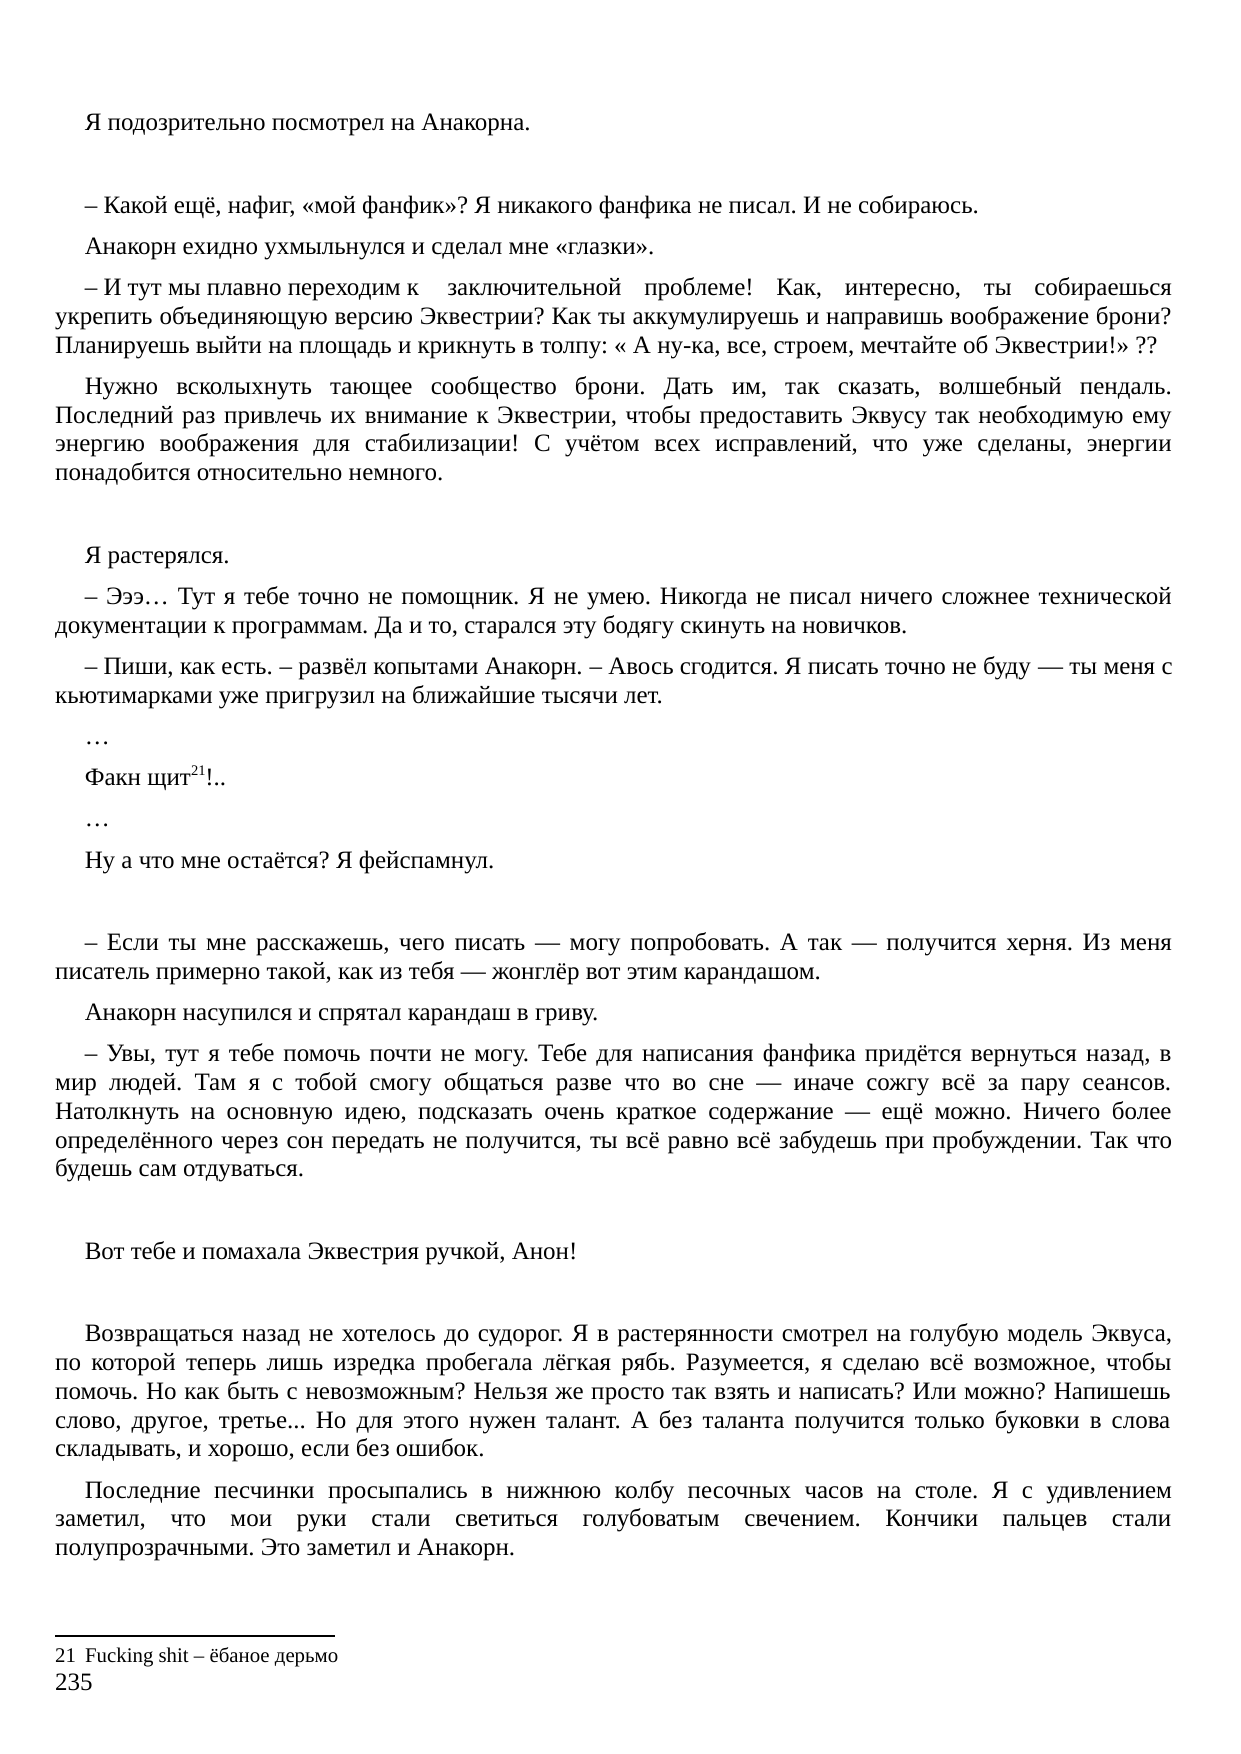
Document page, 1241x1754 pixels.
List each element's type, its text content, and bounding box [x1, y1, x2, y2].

text Анакорн ехидно ухмыльнулся и сделал мне «глазки». [55, 231, 1173, 260]
text – Какой ещё, нафиг, «мой фанфик»? Я никакого фанфика не писал. И не собираюсь. [55, 190, 1173, 218]
text … [55, 803, 1173, 832]
text – Увы, тут я тебе помочь почти не могу. Тебе для написания фанфика придётся вернуться назад, в мир людей. Там я с тобой смогу общаться разве что во сне — иначе сожгу всё за пару сеансов. Натолкнуть на основную идею, подсказать очень краткое содержание — ещё можно. Ничего более определённого через сон передать не получится, ты всё равно всё забудешь при пробуждении. Так что будешь сам отдуваться. [55, 1038, 1173, 1182]
text … [55, 721, 1173, 750]
text Факн щит!.. [55, 762, 1173, 791]
text Нужно всколыхнуть тающее сообщество брони. Дать им, так сказать, волшебный пендаль. Последний раз привлечь их внимание к Эквестрии, чтобы предоставить Эквусу так необходимую ему энергию воображения для стабилизации! С учётом всех исправлений, что уже сделаны, энергии понадобится относительно немного. [55, 371, 1173, 486]
text – Эээ… Тут я тебе точно не помощник. Я не умею. Никогда не писал ничего сложнее технической документации к программам. Да и то, старался эту бодягу скинуть на новичков. [55, 581, 1173, 638]
text Последние песчинки просыпались в нижнюю колбу песочных часов на столе. Я с удивлением заметил, что мои руки стали светиться голубоватым свечением. Кончики пальцев стали полупрозрачными. Это заметил и Анакорн. [55, 1475, 1173, 1561]
text – Если ты мне расскажешь, чего писать — могу попробовать. А так — получится херня. Из меня писатель примерно такой, как из тебя — жонглёр вот этим карандашом. [55, 927, 1173, 985]
text Анакорн насупился и спрятал карандаш в гриву. [55, 997, 1173, 1026]
text Возвращаться назад не хотелось до судорог. Я в растерянности смотрел на голубую модель Эквуса, по которой теперь лишь изредка пробегала лёгкая рябь. Разумеется, я сделаю всё возможное, чтобы помочь. Но как быть с невозможным? Нельзя же просто так взять и написать? Или можно? Напишешь слово, другое, третье... Но для этого нужен талант. А без таланта получится только буковки в слова складывать, и хорошо, если без ошибок. [55, 1318, 1173, 1462]
text Fucking shit – ёбаное дерьмо [55, 1642, 1173, 1667]
text – Пиши, как есть. – развёл копытами Анакорн. – Авось сгодится. Я писать точно не буду — ты меня с кьютимарками уже пригрузил на ближайшие тысячи лет. [55, 651, 1173, 708]
text Я подозрительно посмотрел на Анакорна. [55, 107, 1173, 136]
text Вот тебе и помахала Эквестрия ручкой, Анон! [55, 1236, 1173, 1265]
text Ну а что мне остаётся? Я фейспамнул. [55, 845, 1173, 873]
text Я растерялся. [55, 540, 1173, 568]
text – И тут мы плавно переходим к заключительной проблеме! Как, интересно, ты собираешься укрепить объединяющую версию Эквестрии? Как ты аккумулируешь и направишь воображение брони? Планируешь выйти на площадь и крикнуть в толпу: « А ну-ка, все, строем, мечтайте об Эквестрии!» ?? [55, 272, 1173, 358]
